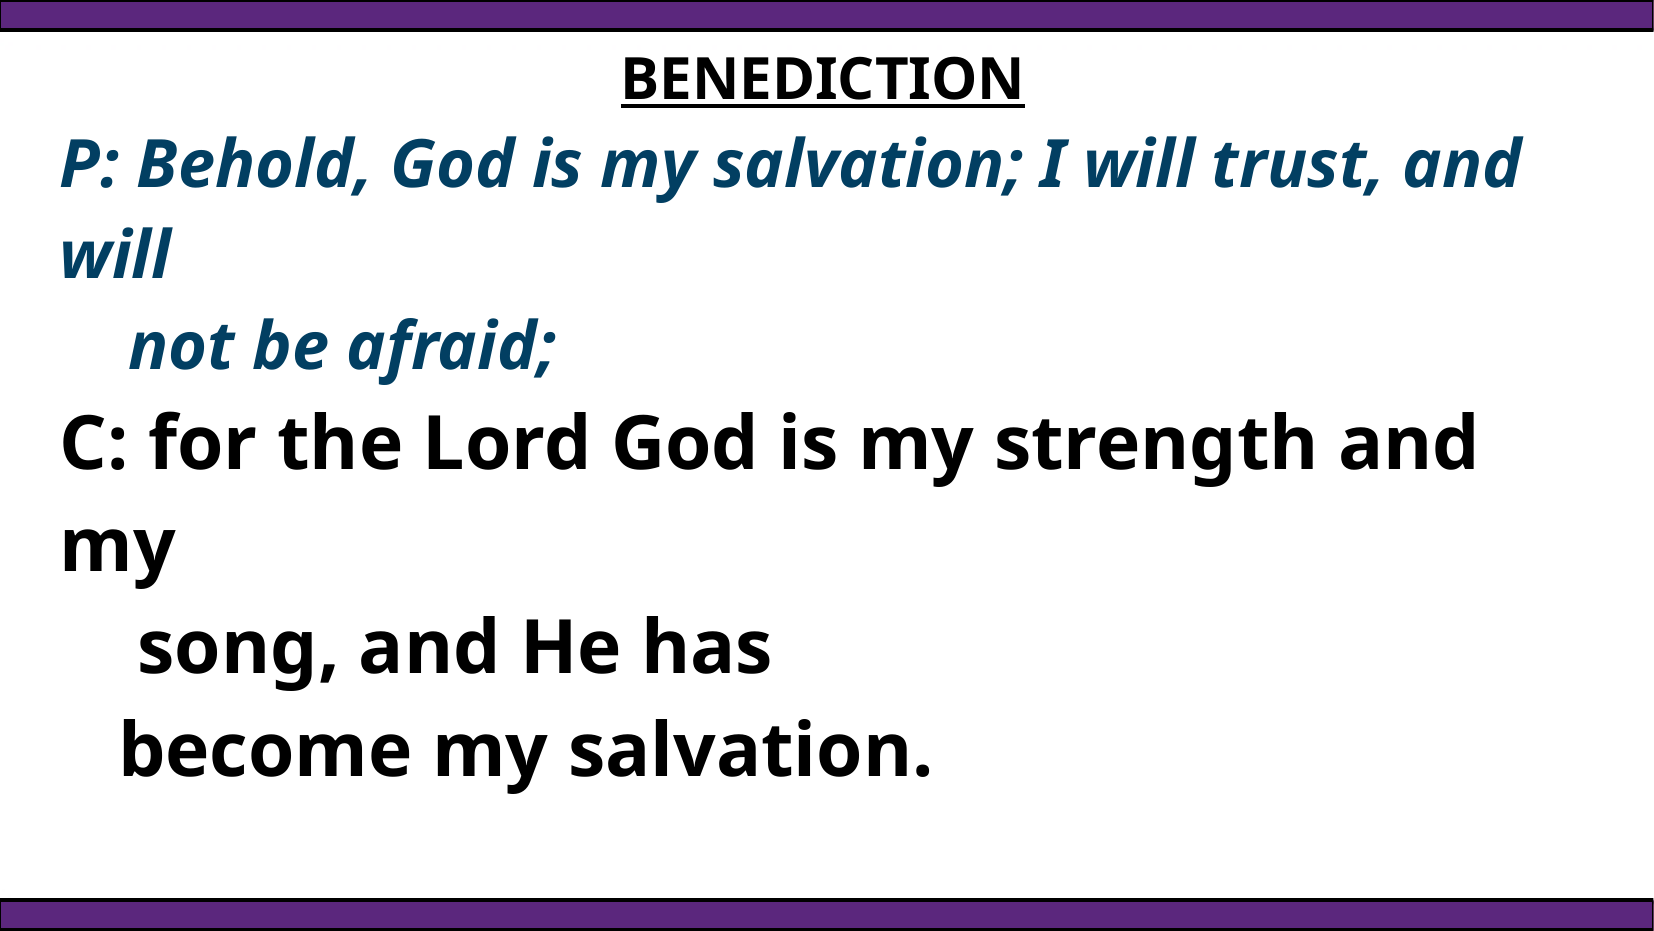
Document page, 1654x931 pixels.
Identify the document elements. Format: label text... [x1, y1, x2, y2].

picture [0, 31, 1654, 900]
text_box [0, 0, 1654, 31]
text_box BENEDICTION P: Behold, God is my salvation; I will trust, and will not be afraid; C: for the Lord God is my strength and my song, and He has become my salvation. [45, 30, 1606, 600]
text_box [0, 900, 1654, 931]
